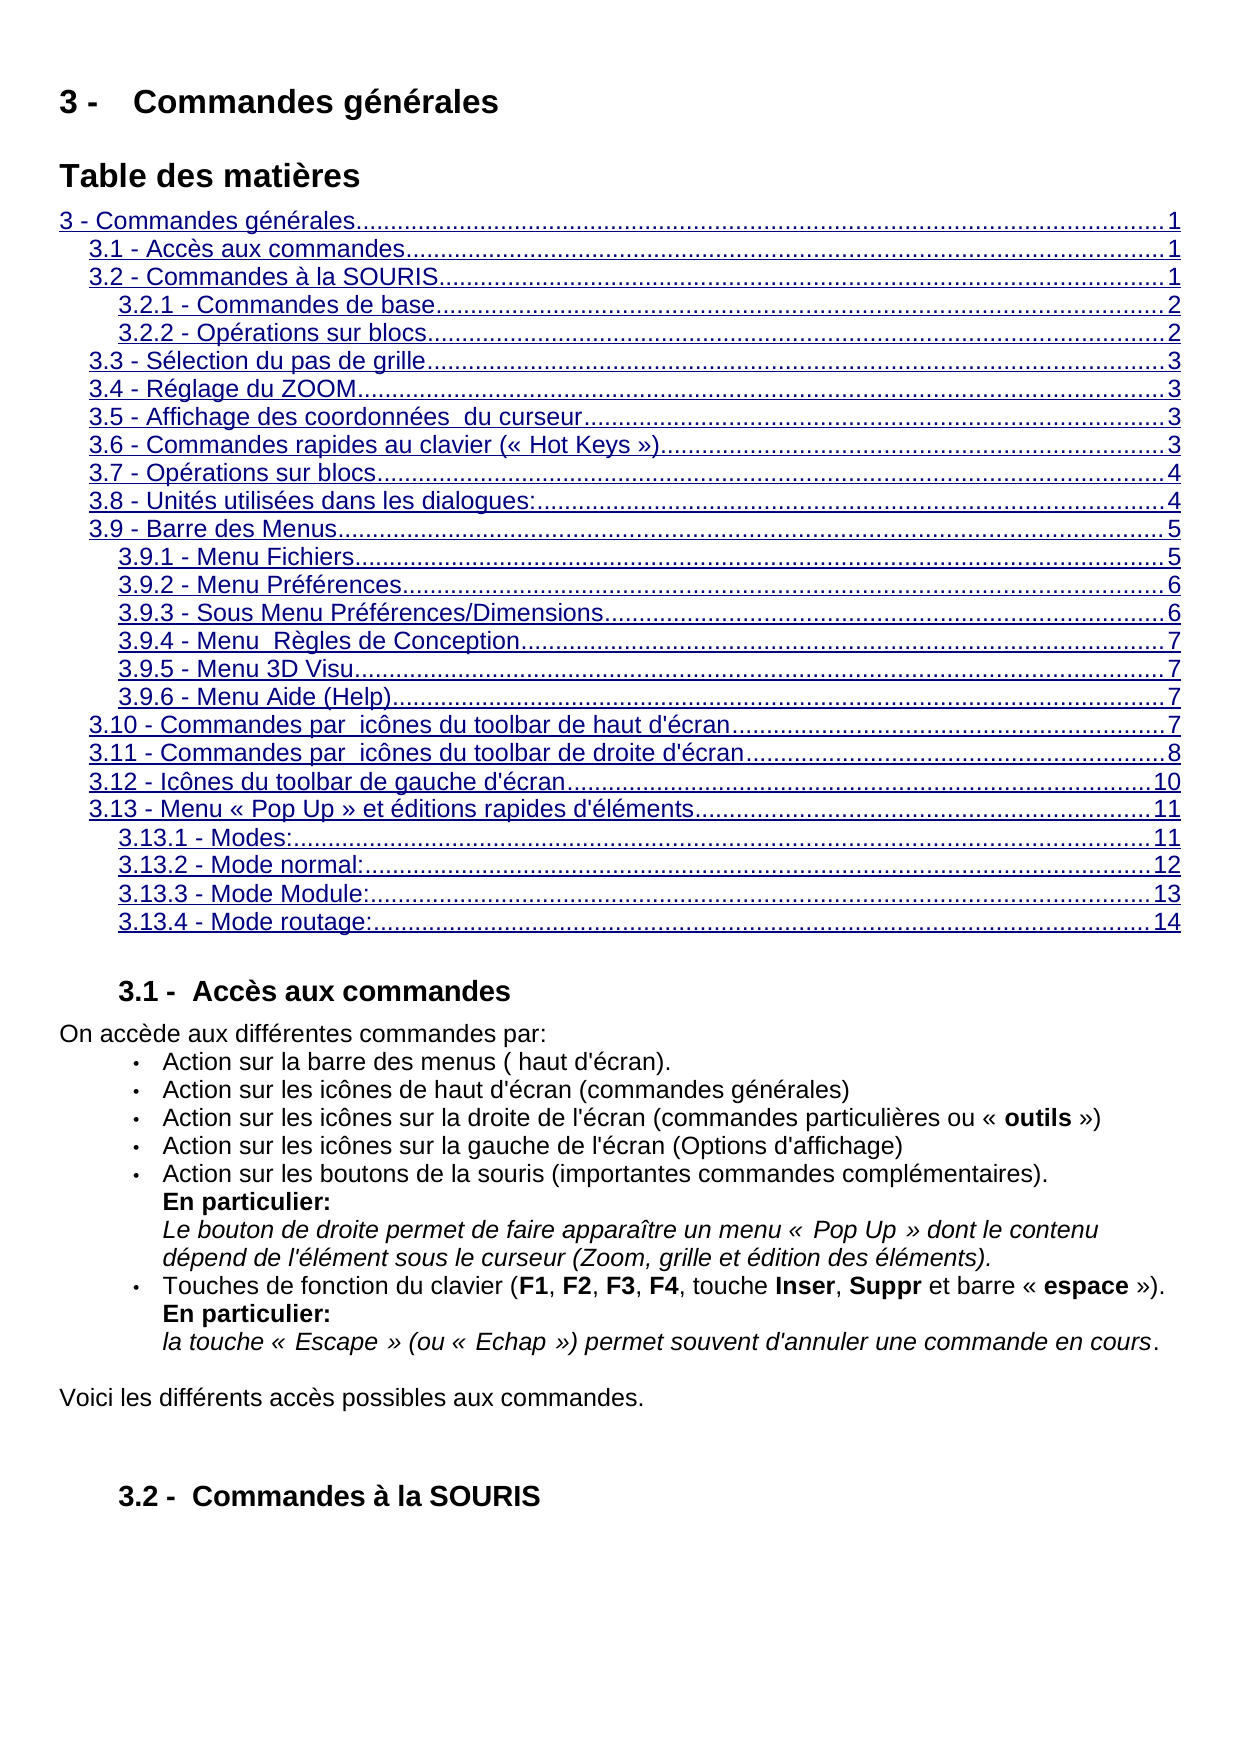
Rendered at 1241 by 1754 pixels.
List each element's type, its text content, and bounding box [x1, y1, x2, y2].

text 3.5 - Affichage des coordonnées du curseur 3 [88, 403, 1181, 427]
subtitle Commandes générales [59, 83, 1181, 120]
text 3.13 - Menu « Pop Up » et éditions rapides d'éléments 11 [88, 795, 1181, 819]
text 3.9 - Barre des Menus 5 [88, 515, 1181, 539]
text 3.12 - Icônes du toolbar de gauche d'écran 10 [88, 767, 1181, 791]
list Touches de fonction du clavier (F1, F2, F3, F4, touche Inser, Suppr et barre « espace »). En particulier: la touche « Escape » (ou « Echap ») permet souvent d'annuler une commande en cours. [103, 1272, 1181, 1356]
list Action sur les icônes sur la droite de l'écran (commandes particulières ou « outils ») [103, 1104, 1181, 1132]
text 3.9.2 - Menu Préférences 6 [118, 571, 1181, 595]
text 3.13.1 - Modes: 11 [118, 823, 1181, 848]
text 3 - Commandes générales 1 [59, 207, 1181, 231]
text 3.2.1 - Commandes de base 2 [118, 291, 1181, 315]
text 3.10 - Commandes par icônes du toolbar de haut d'écran 7 [88, 711, 1181, 735]
text 3.1 - Accès aux commandes 1 [88, 235, 1181, 259]
text 3.9.6 - Menu Aide (Help) 7 [118, 683, 1181, 707]
text 3.3 - Sélection du pas de grille 3 [88, 347, 1181, 371]
text 3.2.2 - Opérations sur blocs 2 [118, 319, 1181, 343]
subtitle Accès aux commandes [118, 975, 1181, 1008]
text 3.13.4 - Mode routage: 14 [118, 907, 1181, 931]
text 3.9.4 - Menu Règles de Conception 7 [118, 627, 1181, 651]
text On accède aux différentes commandes par: [59, 1019, 1181, 1048]
text 3.9.1 - Menu Fichiers 5 [118, 543, 1181, 567]
text 3.9.3 - Sous Menu Préférences/Dimensions 6 [118, 599, 1181, 623]
list Action sur les icônes de haut d'écran (commandes générales) [103, 1076, 1181, 1104]
list Action sur la barre des menus ( haut d'écran). [103, 1048, 1181, 1076]
text 3.2 - Commandes à la SOURIS 1 [88, 263, 1181, 287]
list Action sur les icônes sur la gauche de l'écran (Options d'affichage) [103, 1132, 1181, 1160]
text 3.9.5 - Menu 3D Visu 7 [118, 655, 1181, 679]
text 3.13.2 - Mode normal: 12 [118, 851, 1181, 875]
text 3.6 - Commandes rapides au clavier (« Hot Keys ») 3 [88, 431, 1181, 455]
subtitle Table des matières [59, 157, 1181, 194]
list Action sur les boutons de la souris (importantes commandes complémentaires). En particulier: Le bouton de droite permet de faire apparaître un menu « Pop Up » dont le contenu dépend de l'élément sous le curseur (Zoom, grille et édition des éléments). [103, 1160, 1181, 1272]
text 3.4 - Réglage du ZOOM 3 [88, 375, 1181, 399]
text 3.11 - Commandes par icônes du toolbar de droite d'écran 8 [88, 739, 1181, 763]
subtitle Commandes à la SOURIS [118, 1479, 1181, 1512]
text 3.13.3 - Mode Module: 13 [118, 879, 1181, 904]
text 3.7 - Opérations sur blocs 4 [88, 459, 1181, 483]
text 3.8 - Unités utilisées dans les dialogues: 4 [88, 487, 1181, 511]
text Voici les différents accès possibles aux commandes. [59, 1384, 1181, 1412]
